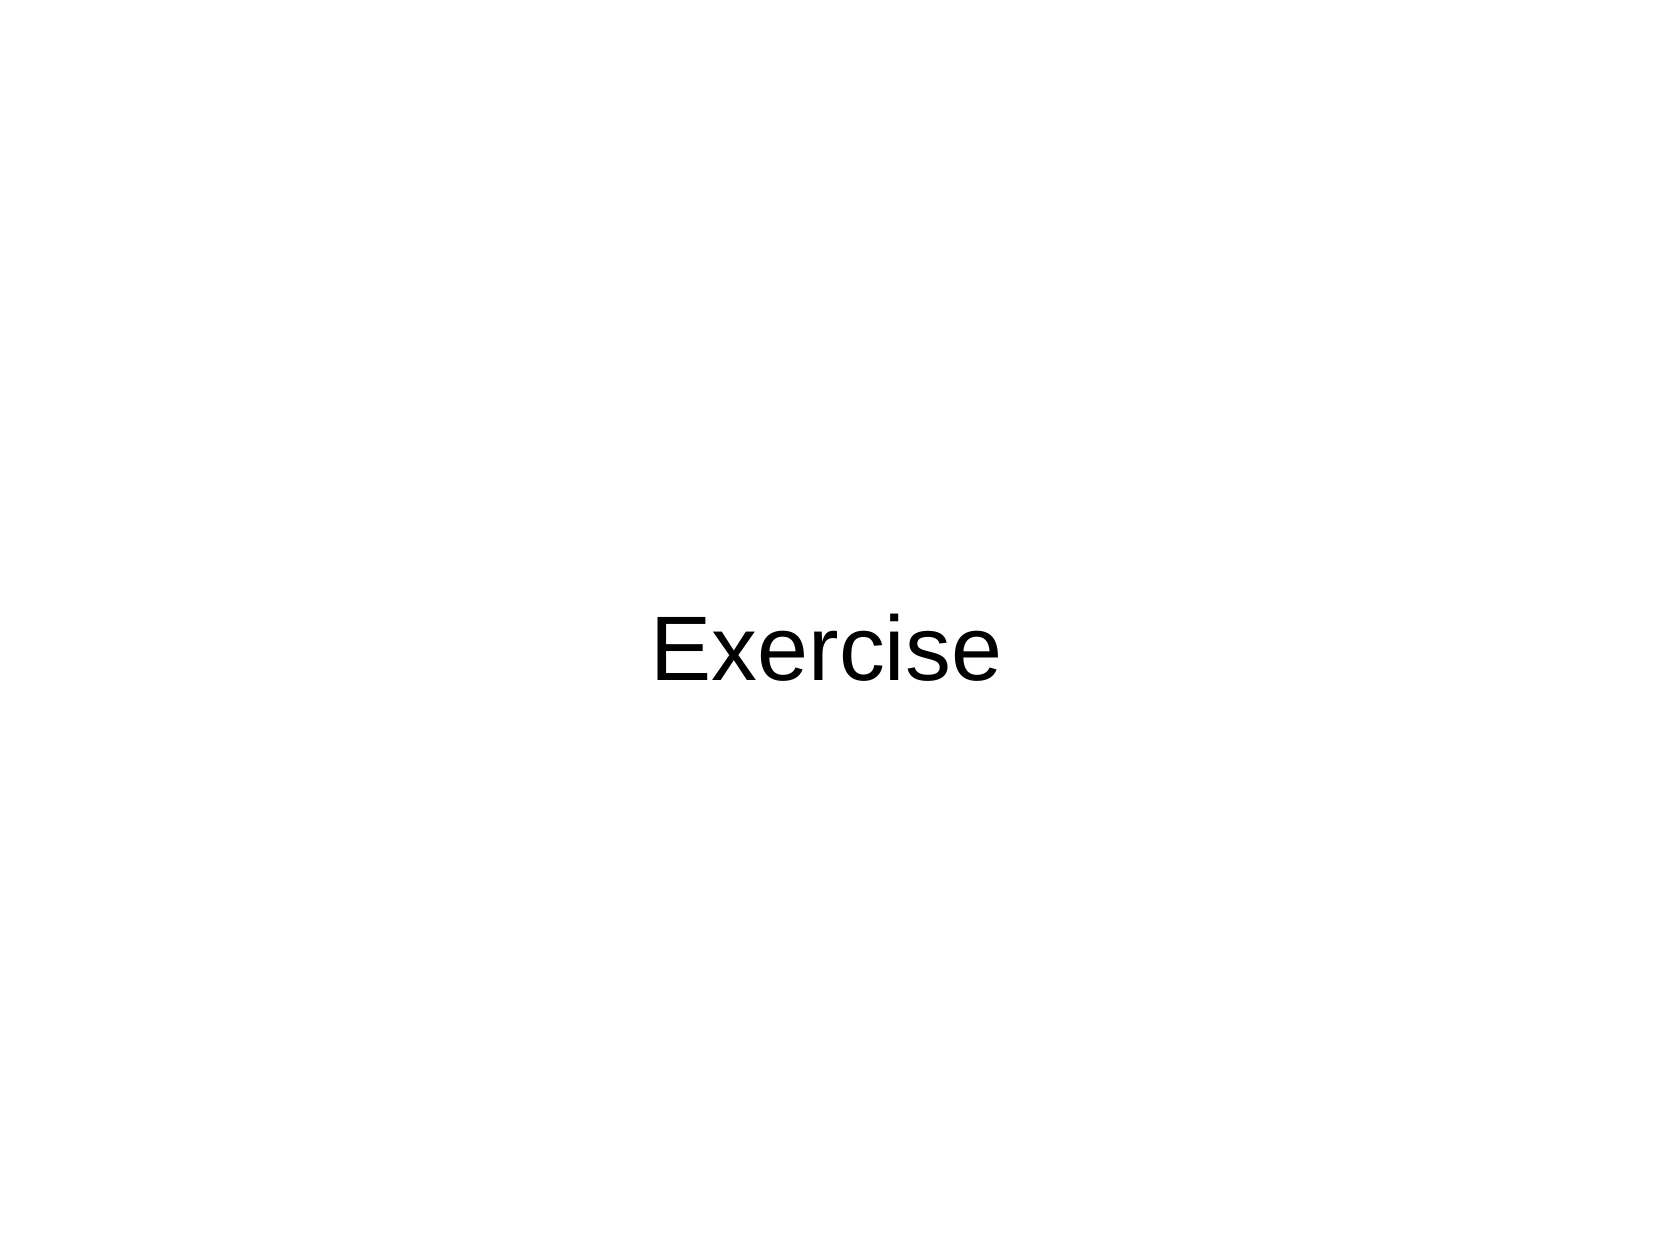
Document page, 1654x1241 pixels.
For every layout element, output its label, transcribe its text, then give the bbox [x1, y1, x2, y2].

title Exercise [82, 545, 1571, 753]
